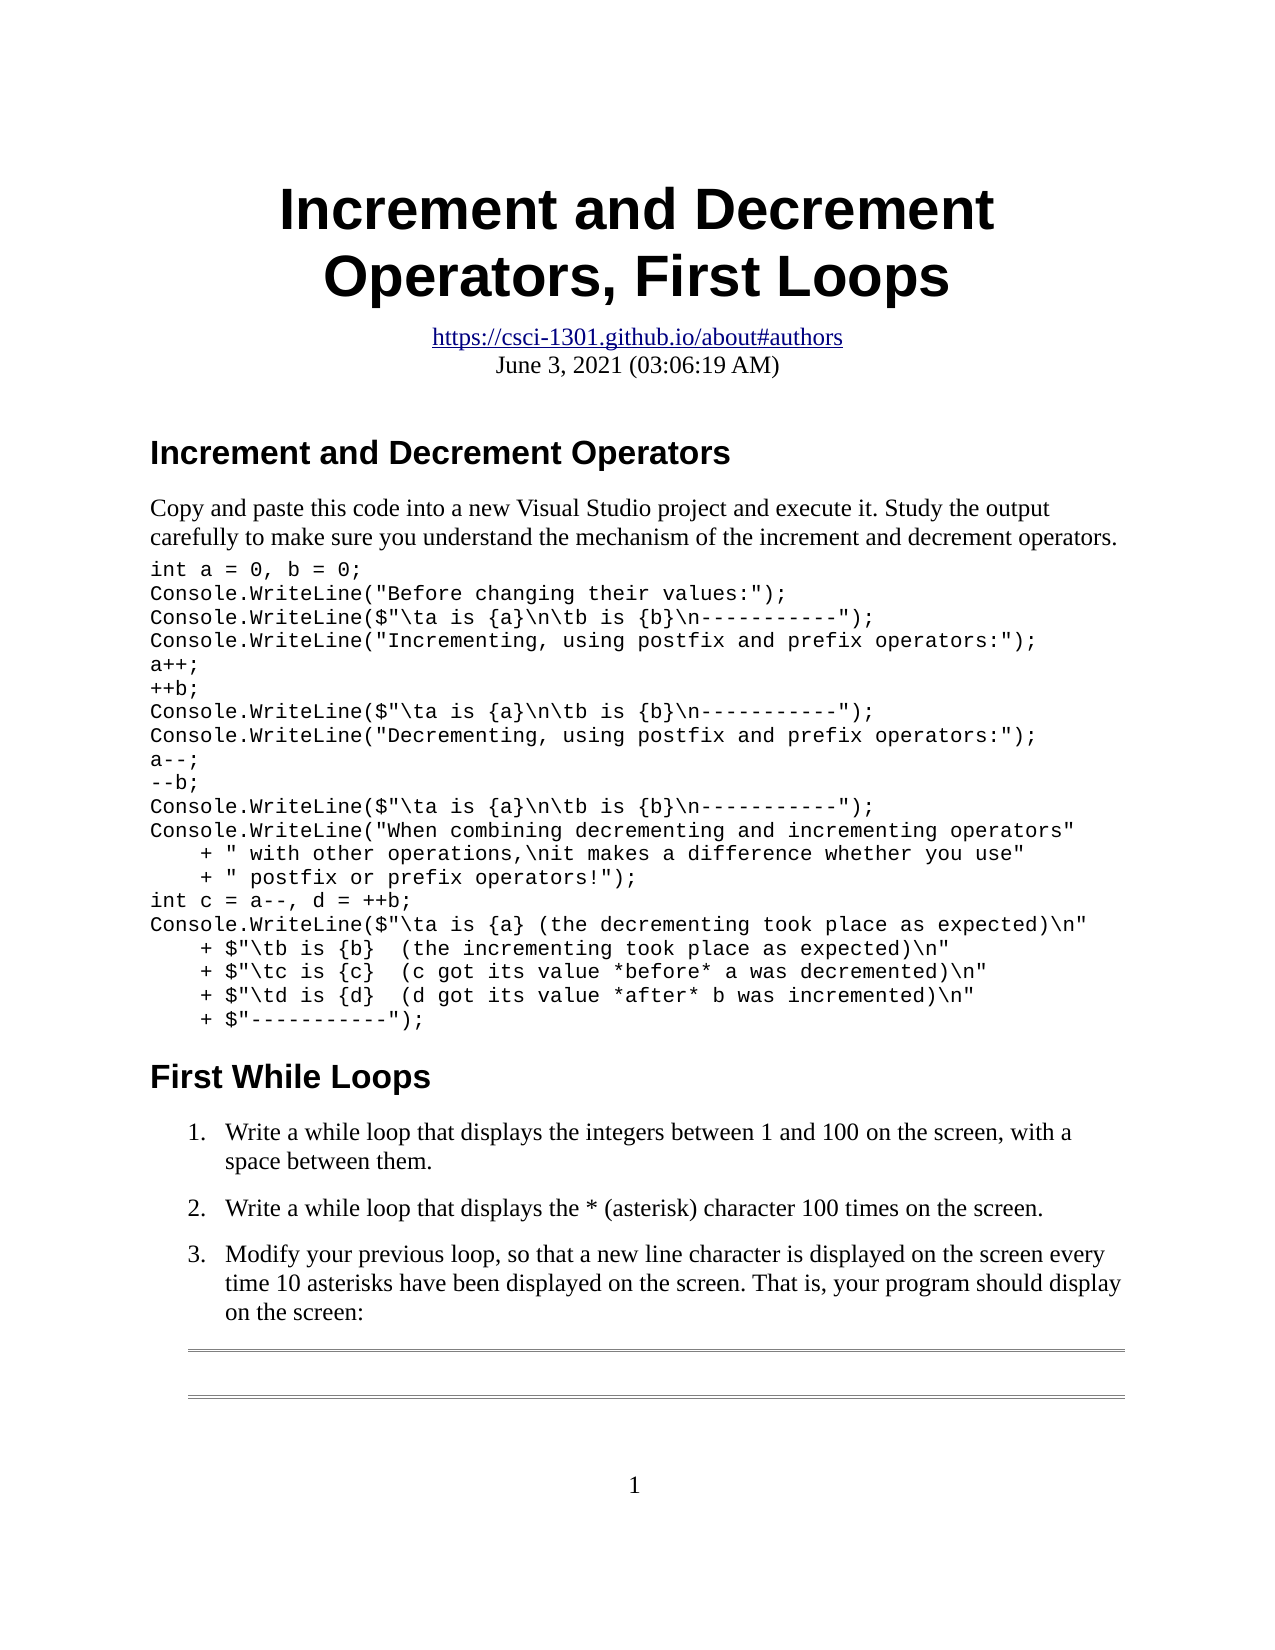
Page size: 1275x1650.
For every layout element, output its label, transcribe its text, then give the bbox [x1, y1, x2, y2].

list Write a while loop that displays the * (asterisk) character 100 times on the screen. [187, 1193, 1125, 1222]
text int c = a--, d = ++b; [150, 891, 1125, 914]
text a++; [150, 654, 1125, 678]
text + $"\td is {d} (d got its value *after* b was incremented)\n" [150, 985, 1125, 1009]
text Console.WriteLine("When combining decrementing and incrementing operators" [150, 819, 1125, 843]
text + " postfix or prefix operators!"); [150, 867, 1125, 891]
text Console.WriteLine($"\ta is {a}\n\tb is {b}\n-----------"); [150, 607, 1125, 630]
text Console.WriteLine($"\ta is {a}\n\tb is {b}\n-----------"); [150, 796, 1125, 819]
text Console.WriteLine($"\ta is {a}\n\tb is {b}\n-----------"); [150, 701, 1125, 725]
text + $"\tc is {c} (c got its value *before* a was decremented)\n" [150, 961, 1125, 985]
text a--; [150, 749, 1125, 772]
list Write a while loop that displays the integers between and on the screen, with a space between them. [187, 1117, 1125, 1175]
text Console.WriteLine("Decrementing, using postfix and prefix operators:"); [150, 725, 1125, 749]
list Modify your previous loop, so that a new line character is displayed on the screen every time 10 asterisks have been displayed on the screen. That is, your program should display on the screen: [187, 1239, 1125, 1326]
text ++b; [150, 678, 1125, 701]
title Increment and Decrement Operators, First Loops [150, 175, 1125, 309]
text + $"-----------"); [150, 1009, 1125, 1032]
subtitle First While Loops [150, 1057, 1125, 1096]
text + $"\tb is {b} (the incrementing took place as expected)\n" [150, 938, 1125, 961]
text Console.WriteLine("Before changing their values:"); [150, 583, 1125, 607]
text + " with other operations,\nit makes a difference whether you use" [150, 843, 1125, 867]
text Copy and paste this code into a new Visual Studio project and execute it. Study the output carefully to make sure you understand the mechanism of the increment and decrement operators. [150, 493, 1125, 551]
text Console.WriteLine($"\ta is {a} (the decrementing took place as expected)\n" [150, 914, 1125, 938]
subtitle Increment and Decrement Operators [150, 433, 1125, 472]
text int a = 0, b = 0; [150, 559, 1125, 583]
text Console.WriteLine("Incrementing, using postfix and prefix operators:"); [150, 630, 1125, 654]
text https://csci-1301.github.io/about#authors [150, 322, 1125, 350]
text --b; [150, 772, 1125, 796]
text June 3, 2021 (03:06:19 AM) [150, 350, 1125, 379]
